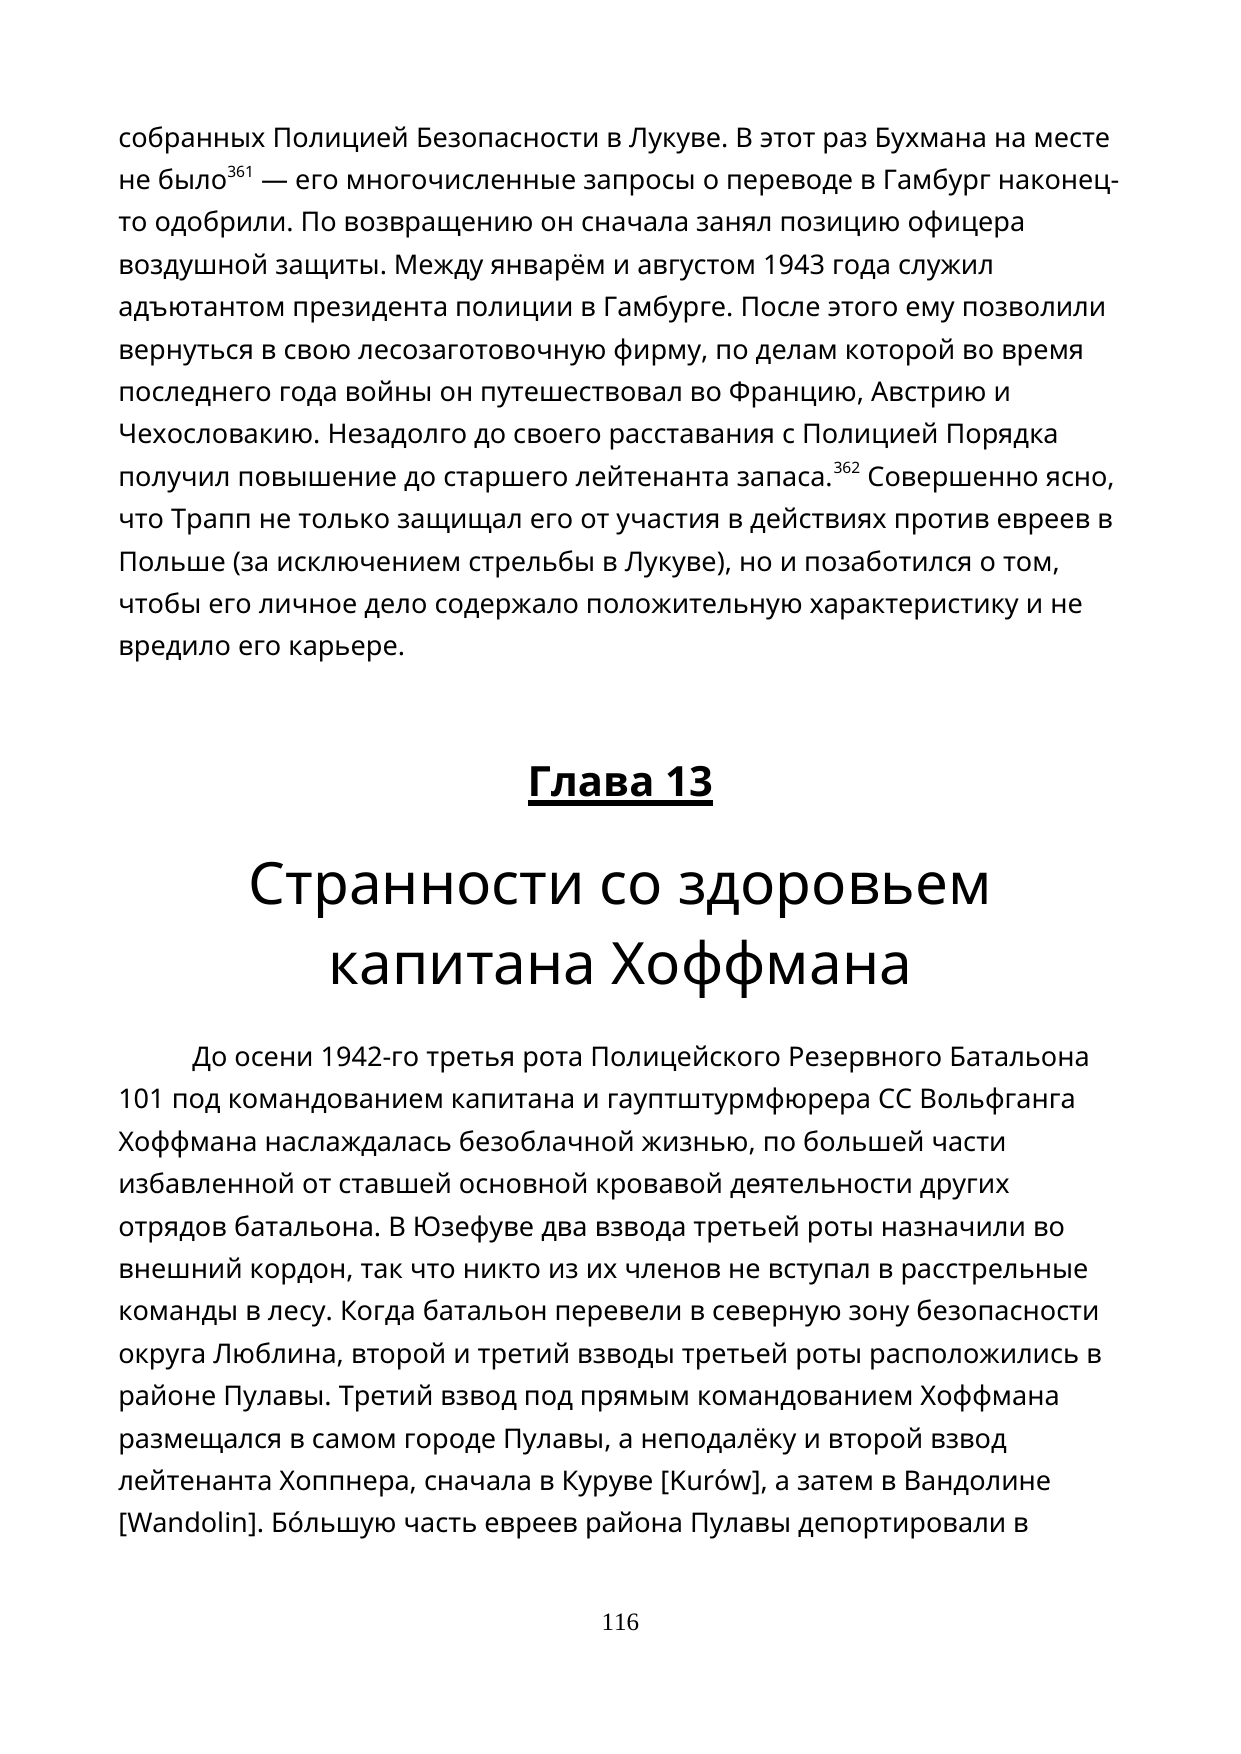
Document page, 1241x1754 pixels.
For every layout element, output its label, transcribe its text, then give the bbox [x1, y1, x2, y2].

subtitle Странности со здоровьем капитана Хоффмана [118, 842, 1122, 1001]
text собранных Полицией Безопасности в Лукуве. В этот раз Бухмана на месте не было — его многочисленные запросы о переводе в Гамбург наконец-то одобрили. По возвращению он сначала занял позицию офицера воздушной защиты. Между январём и августом 1943 года служил адъютантом президента полиции в Гамбурге. После этого ему позволили вернуться в свою лесозаготовочную фирму, по делам которой во время последнего года войны он путешествовал во Францию, Австрию и Чехословакию. Незадолго до своего расставания с Полицией Порядка получил повышение до старшего лейтенанта запаса. Совершенно ясно, что Трапп не только защищал его от участия в действиях против евреев в Польше (за исключением стрельбы в Лукуве), но и позаботился о том, чтобы его личное дело содержало положительную характеристику и не вредило его карьере. [118, 118, 1122, 664]
subtitle Глава 13 [118, 752, 1122, 809]
text До осени 1942-го третья рота Полицейского Резервного Батальона 101 под командованием капитана и гауптштурмфюрера СС Вольфганга Хоффмана наслаждалась безоблачной жизнью, по большей части избавленной от ставшей основной кровавой деятельности других отрядов батальона. В Юзефуве два взвода третьей роты назначили во внешний кордон, так что никто из их членов не вступал в расстрельные команды в лесу. Когда батальон перевели в северную зону безопасности округа Люблина, второй и третий взводы третьей роты расположились в районе Пулавы. Третий взвод под прямым командованием Хоффмана размещался в самом городе Пулавы, а неподалёку и второй взвод лейтенанта Хоппнера, сначала в Куруве [Kurów], а затем в Вандолине [Wandolin]. Бóльшую часть евреев района Пулавы депортировали в [118, 1037, 1122, 1541]
